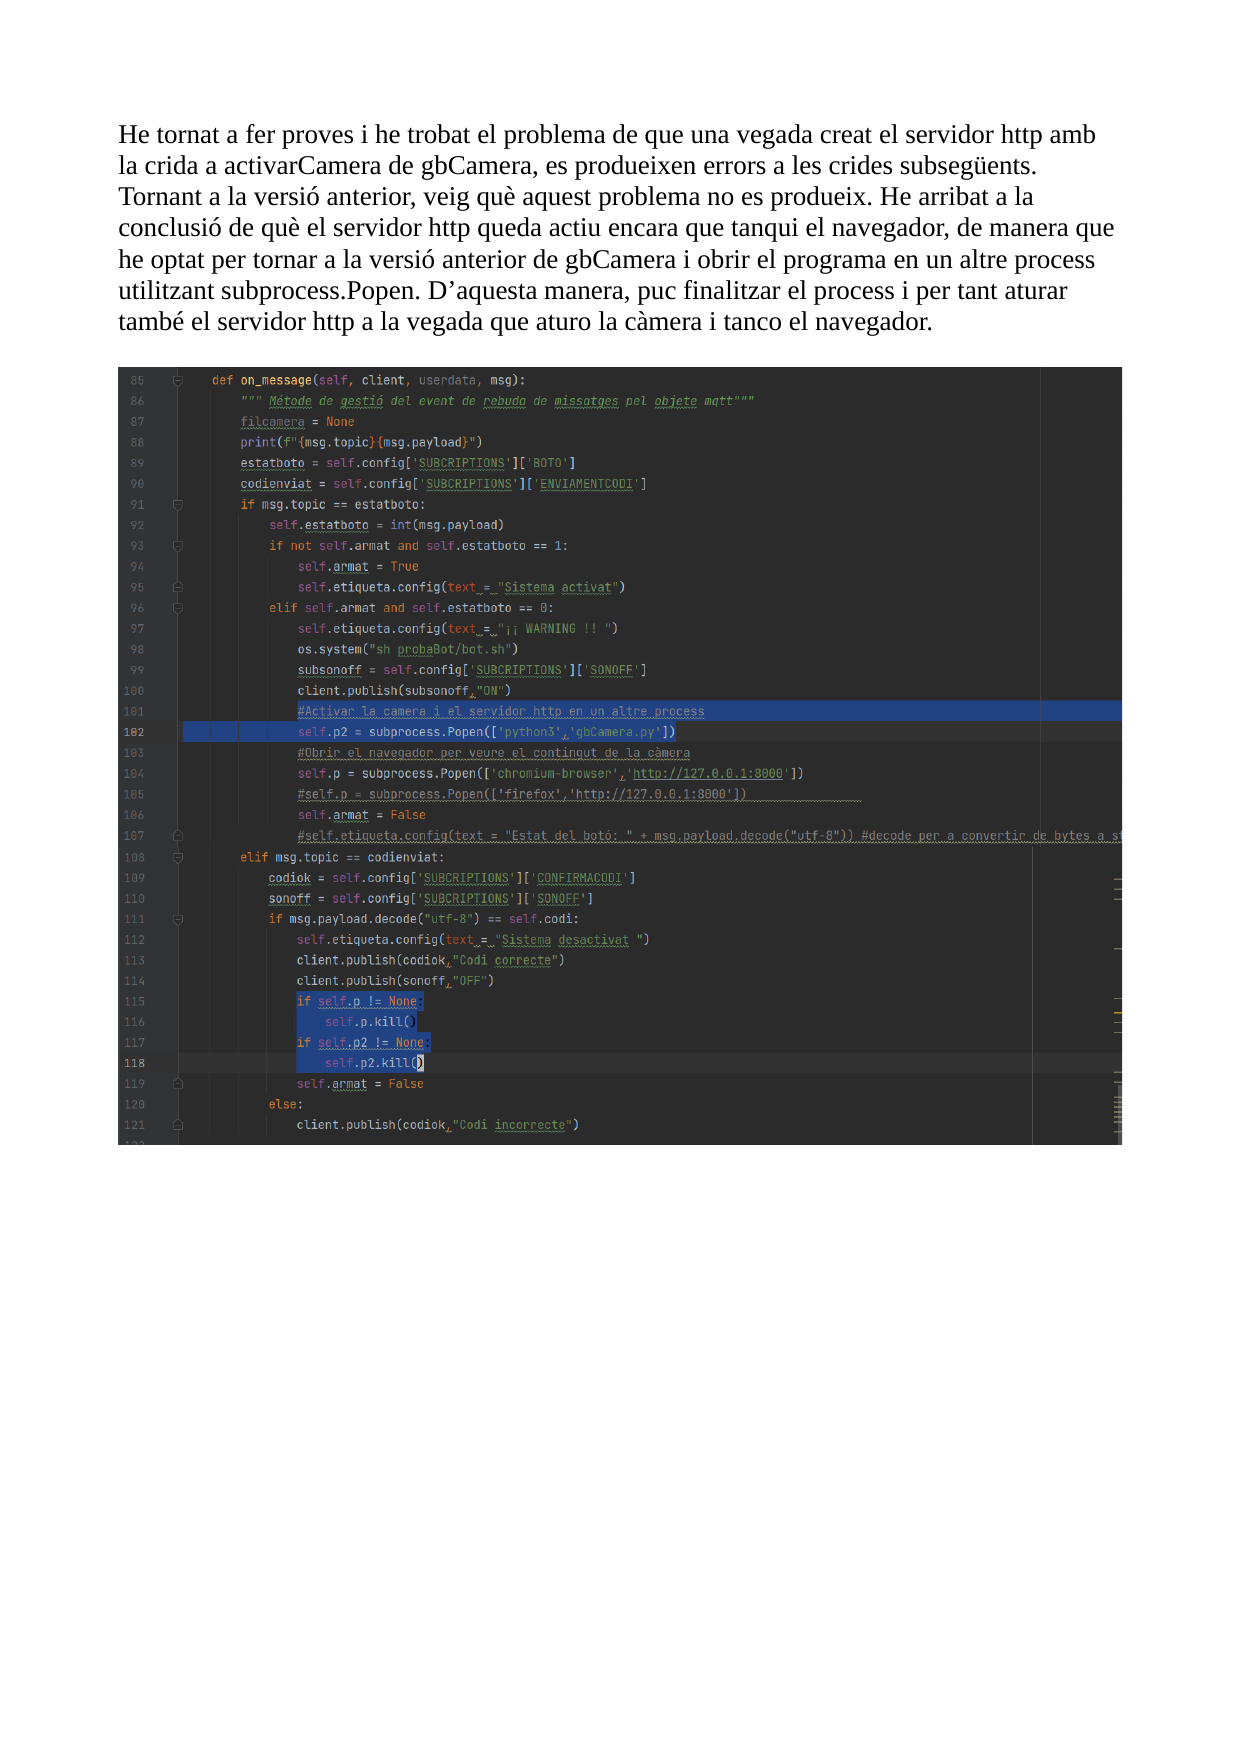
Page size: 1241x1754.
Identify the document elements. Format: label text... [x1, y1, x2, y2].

picture [118, 367, 1123, 1145]
text He tornat a fer proves i he trobat el problema de que una vegada creat el servidor http amb la crida a activarCamera de gbCamera, es produeixen errors a les crides subsegüents. Tornant a la versió anterior, veig què aquest problema no es produeix. He arribat a la conclusió de què el servidor http queda actiu encara que tanqui el navegador, de manera que he optat per tornar a la versió anterior de gbCamera i obrir el programa en un altre process utilitzant subprocess.Popen. D’aquesta manera, puc finalitzar el process i per tant aturar també el servidor http a la vegada que aturo la càmera i tanco el navegador. [118, 118, 1122, 336]
